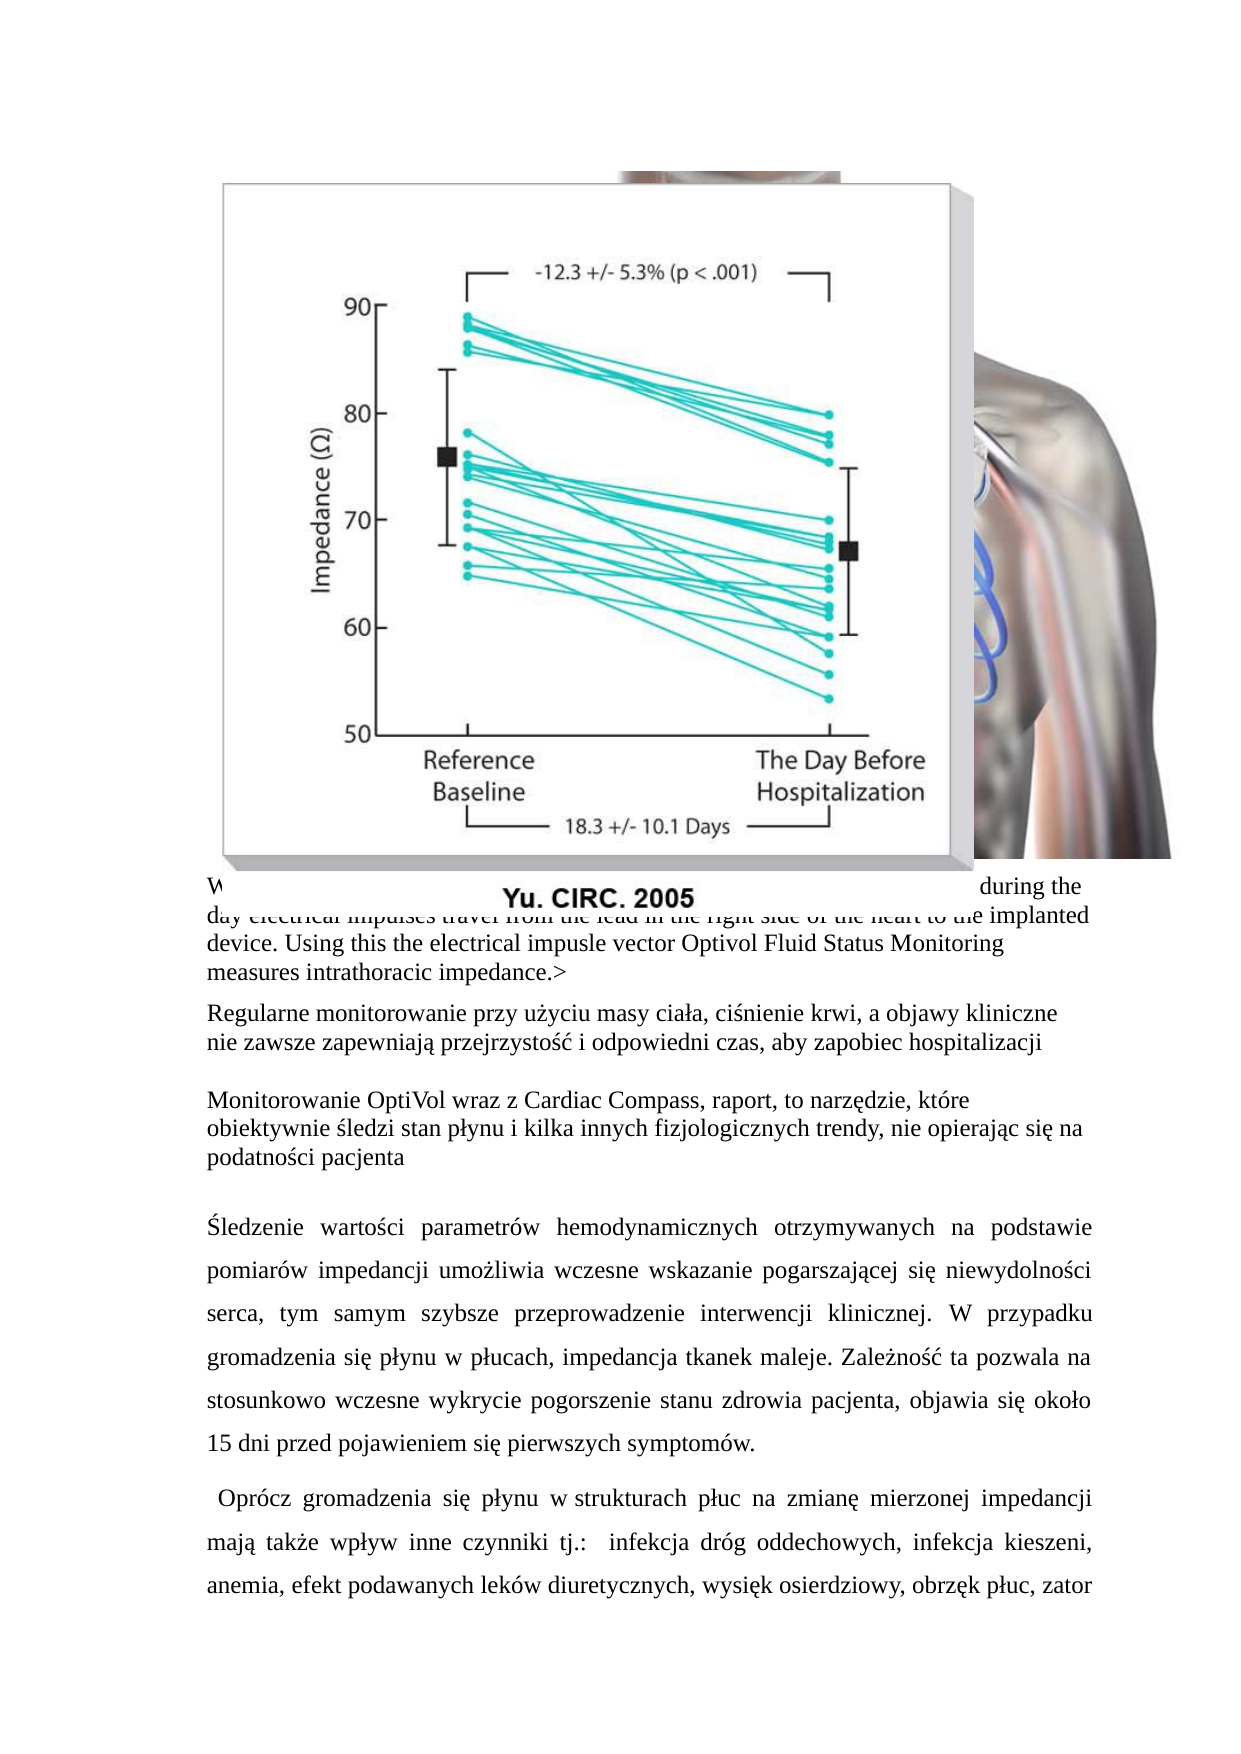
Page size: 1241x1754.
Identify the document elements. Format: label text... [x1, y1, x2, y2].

text Śledzenie wartości parametrów hemodynamicznych otrzymywanych na podstawie pomiarów impedancji umożliwia wczesne wskazanie pogarszającej się niewydolności serca, tym samym szybsze przeprowadzenie interwencji klinicznej. W przypadku gromadzenia się płynu w płucach, impedancja tkanek maleje. Zależność ta pozwala na stosunkowo wczesne wykrycie pogorszenie stanu zdrowia pacjenta, objawia się około 15 dni przed pojawieniem się pierwszych symptomów. [207, 1212, 1093, 1457]
text Oprócz gromadzenia się płynu w strukturach płuc na zmianę mierzonej impedancji mają także wpływ inne czynniki tj.: infekcja dróg oddechowych, infekcja kieszeni, anemia, efekt podawanych leków diuretycznych, wysięk osierdziowy, obrzęk płuc, zator [207, 1483, 1093, 1598]
text Regularne monitorowanie przy użyciu masy ciała, ciśnienie krwi, a objawy kliniczne nie zawsze zapewniają przejrzystość i odpowiedni czas, aby zapobiec hospitalizacji Monitorowanie OptiVol wraz z Cardiac Compass, raport, to narzędzie, które obiektywnie śledzi stan płynu i kilka innych fizjologicznych trendy, nie opierając się na podatności pacjenta [207, 998, 1093, 1171]
picture [206, 171, 1210, 917]
text W ciągu dnia dokonywane jest wielokrotnie tak opisany pomiar. <may times during the day electrical impulses travel from the lead in the right side of the heart to the implanted device. Using this the electrical impusle vector Optivol Fluid Status Monitoring measures intrathoracic impedance.> [207, 871, 1093, 986]
